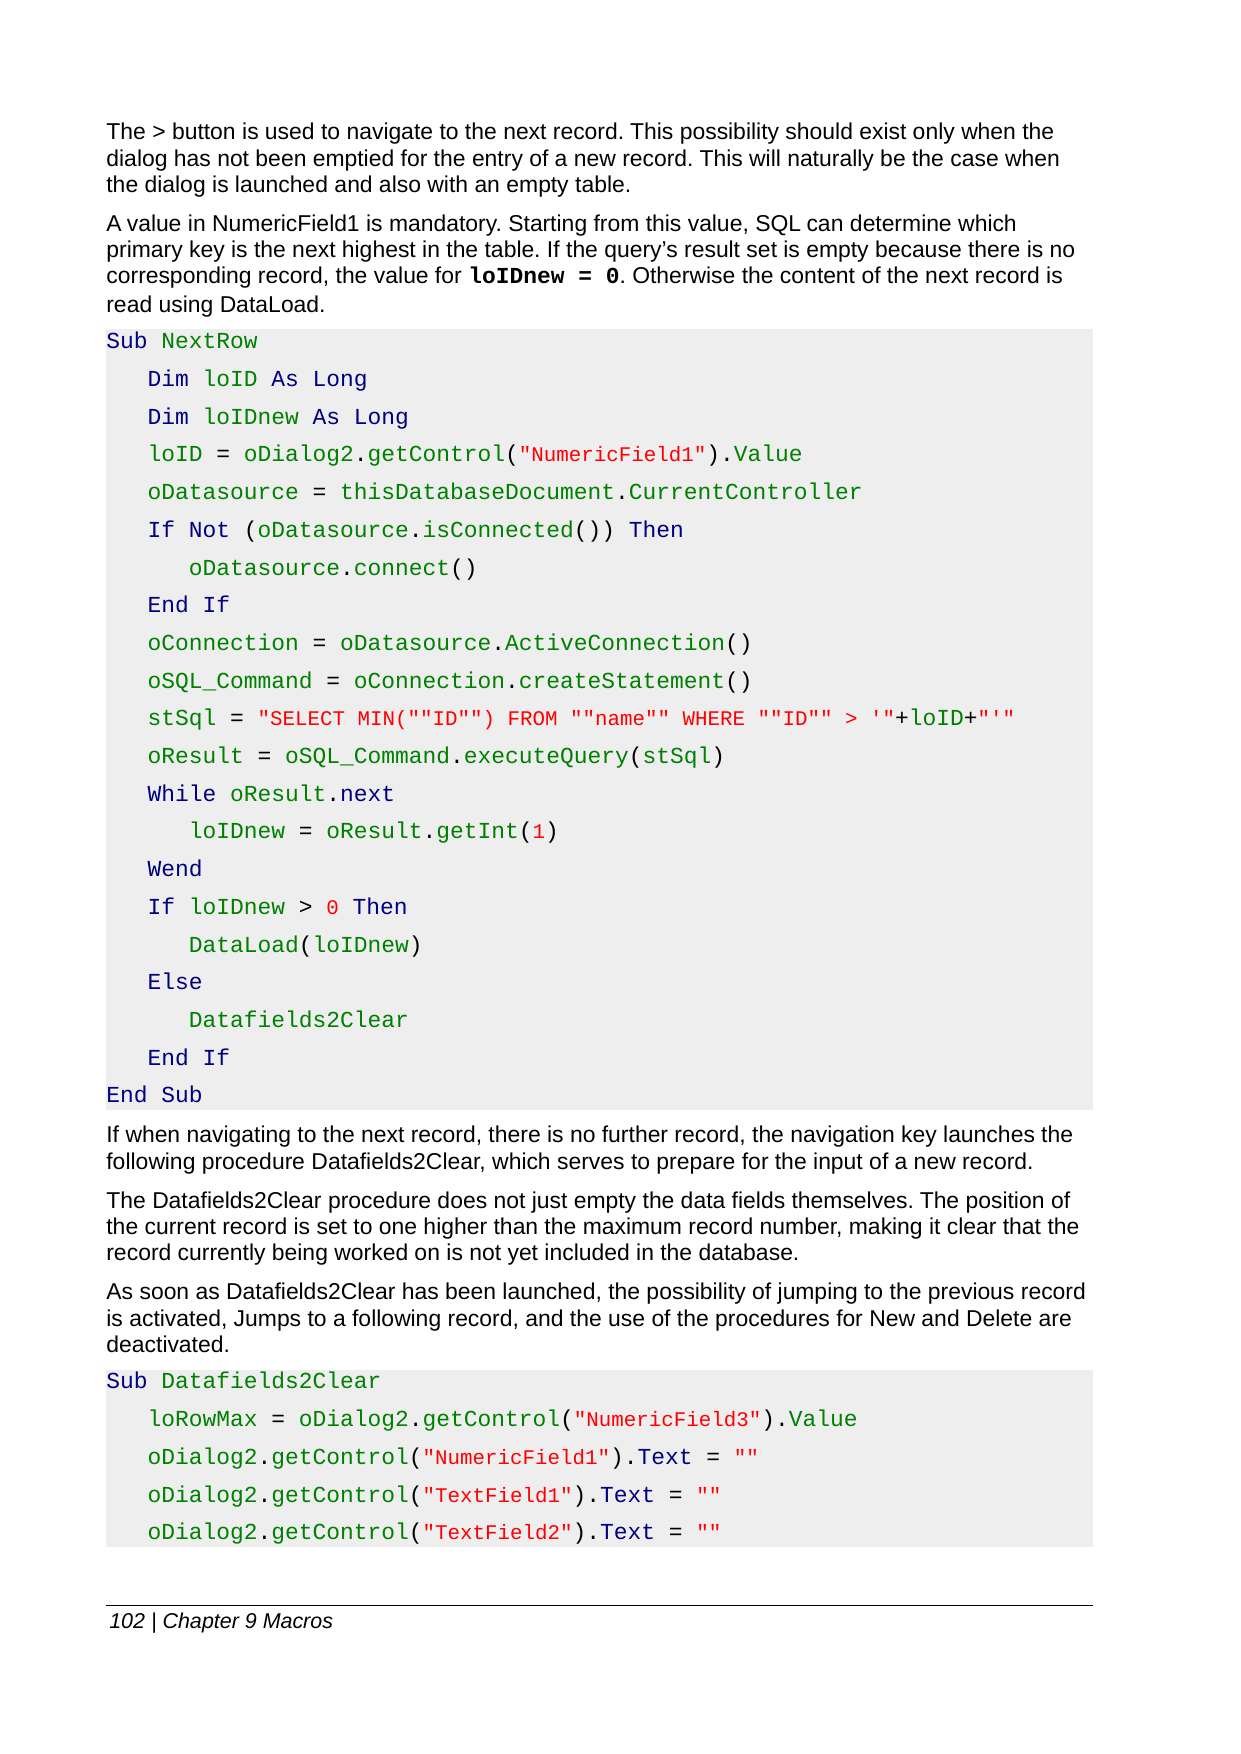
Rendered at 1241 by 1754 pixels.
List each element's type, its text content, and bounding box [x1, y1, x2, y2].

text As soon as Datafields2Clear has been launched, the possibility of jumping to the previous record is activated, Jumps to a following record, and the use of the procedures for New and Delete are deactivated. [106, 1278, 1093, 1357]
text loID = oDialog2.getControl("NumericField1").Value [106, 443, 1093, 469]
text oDatasource = thisDatabaseDocument.CurrentController [106, 480, 1093, 506]
text Sub NextRow [106, 329, 1093, 356]
text loIDnew = oResult.getInt(1) [106, 820, 1093, 846]
text Datafields2Clear [106, 1008, 1093, 1034]
text oConnection = oDatasource.ActiveConnection() [106, 631, 1093, 657]
text oResult = oSQL_Command.executeQuery(stSql) [106, 744, 1093, 770]
text The > button is used to navigate to the next record. This possibility should exist only when the dialog has not been emptied for the entry of a new record. This will naturally be the case when the dialog is launched and also with an empty table. [106, 118, 1093, 197]
text If Not (oDatasource.isConnected()) Then [106, 518, 1093, 544]
text Dim loIDnew As Long [106, 405, 1093, 431]
text Sub Datafields2Clear [106, 1370, 1093, 1396]
text End If [106, 593, 1093, 619]
text Else [106, 971, 1093, 997]
text The Datafields2Clear procedure does not just empty the data fields themselves. The position of the current record is set to one higher than the maximum record number, making it clear that the record currently being worked on is not yet included in the database. [106, 1187, 1093, 1266]
text oDatasource.connect() [106, 556, 1093, 582]
text loRowMax = oDialog2.getControl("NumericField3").Value [106, 1407, 1093, 1433]
text While oResult.next [106, 782, 1093, 808]
text DataLoad(loIDnew) [106, 933, 1093, 959]
text stSql = "SELECT MIN(""ID"") FROM ""name"" WHERE ""ID"" > '"+loID+"'" [106, 707, 1093, 733]
text End If [106, 1046, 1093, 1072]
text Dim loID As Long [106, 367, 1093, 393]
text A value in NumericField1 is mandatory. Starting from this value, SQL can determine which primary key is the next highest in the table. If the query’s result set is empty because there is no corresponding record, the value for loIDnew = 0. Otherwise the content of the next record is read using DataLoad. [106, 210, 1093, 317]
text oDialog2.getControl("TextField1").Text = "" [106, 1483, 1093, 1509]
text End Sub [106, 1084, 1093, 1110]
text oSQL_Command = oConnection.createStatement() [106, 669, 1093, 695]
text Wend [106, 857, 1093, 883]
text oDialog2.getControl("NumericField1").Text = "" [106, 1445, 1093, 1471]
text If when navigating to the next record, there is no further record, the navigation key launches the following procedure Datafields2Clear, which serves to prepare for the input of a new record. [106, 1121, 1093, 1174]
text oDialog2.getControl("TextField2").Text = "" [106, 1521, 1093, 1547]
text If loIDnew > 0 Then [106, 895, 1093, 921]
